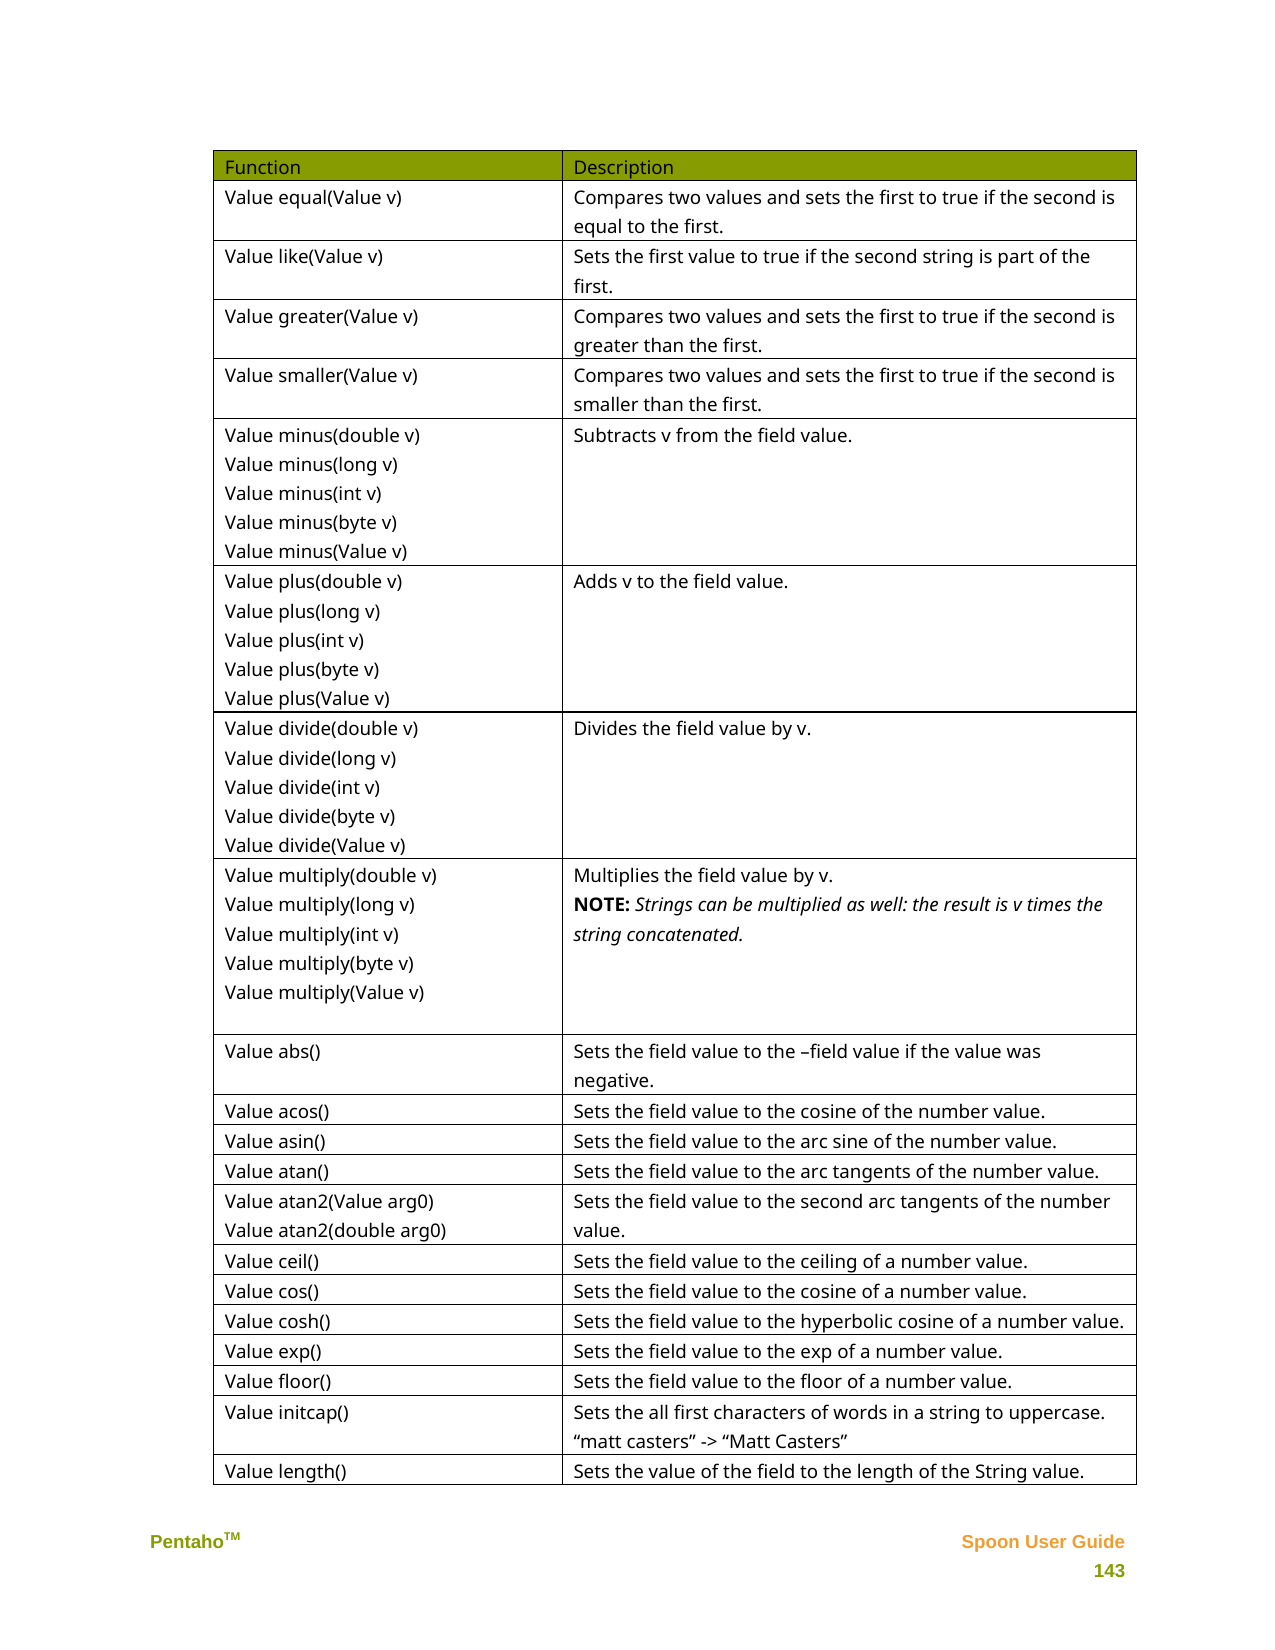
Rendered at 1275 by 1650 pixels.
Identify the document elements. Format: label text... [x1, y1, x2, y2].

table_cell Sets the field value to the cosine of a number value. [563, 1275, 1136, 1304]
table_cell Sets the field value to the arc sine of the number value. [563, 1125, 1136, 1154]
table_cell Sets the all first characters of words in a string to uppercase. “matt casters” -> “Matt Casters” [563, 1396, 1136, 1454]
table_cell Value greater(Value v) [214, 300, 562, 358]
table_header Description [563, 151, 1136, 180]
table_cell Value floor() [214, 1366, 562, 1395]
table_cell Value atan() [214, 1155, 562, 1184]
table_cell Value like(Value v) [214, 241, 562, 299]
table_cell Sets the field value to the floor of a number value. [563, 1366, 1136, 1395]
table_header Function [214, 151, 562, 180]
table_cell Compares two values and sets the first to true if the second is smaller than the first. [563, 359, 1136, 418]
table_cell Value multiply(double v) Value multiply(long v) Value multiply(int v) Value multiply(byte v) Value multiply(Value v) [214, 859, 562, 1034]
table_cell Value acos() [214, 1095, 562, 1124]
table_cell Value abs() [214, 1035, 562, 1094]
table_cell Compares two values and sets the first to true if the second is greater than the first. [563, 300, 1136, 358]
table_cell Value cos() [214, 1275, 562, 1304]
table_cell Value exp() [214, 1335, 562, 1364]
table_cell Value minus(double v) Value minus(long v) Value minus(int v) Value minus(byte v) Value minus(Value v) [214, 419, 562, 564]
table_cell Sets the field value to the second arc tangents of the number value. [563, 1185, 1136, 1244]
table_cell Value divide(double v) Value divide(long v) Value divide(int v) Value divide(byte v) Value divide(Value v) [214, 713, 562, 858]
table_cell Subtracts v from the field value. [563, 419, 1136, 564]
table_cell Value atan2(Value arg0) Value atan2(double arg0) [214, 1185, 562, 1244]
table_cell Value smaller(Value v) [214, 359, 562, 418]
table_cell Value equal(Value v) [214, 181, 562, 239]
table_cell Sets the first value to true if the second string is part of the first. [563, 241, 1136, 299]
table_cell Sets the field value to the exp of a number value. [563, 1335, 1136, 1364]
table_cell Compares two values and sets the first to true if the second is equal to the first. [563, 181, 1136, 239]
table_cell Multiplies the field value by v. NOTE: Strings can be multiplied as well: the result is v times the string concatenated. [563, 859, 1136, 1034]
table_cell Sets the value of the field to the length of the String value. [563, 1455, 1136, 1484]
table_cell Value initcap() [214, 1396, 562, 1454]
table_cell Sets the field value to the cosine of the number value. [563, 1095, 1136, 1124]
table_cell Adds v to the field value. [563, 566, 1136, 711]
table_cell Value asin() [214, 1125, 562, 1154]
table_cell Sets the field value to the hyperbolic cosine of a number value. [563, 1305, 1136, 1334]
table_cell Value length() [214, 1455, 562, 1484]
table_cell Value plus(double v) Value plus(long v) Value plus(int v) Value plus(byte v) Value plus(Value v) [214, 566, 562, 711]
table_cell Value ceil() [214, 1245, 562, 1274]
table_cell Sets the field value to the –field value if the value was negative. [563, 1035, 1136, 1094]
table_cell Sets the field value to the arc tangents of the number value. [563, 1155, 1136, 1184]
table_cell Sets the field value to the ceiling of a number value. [563, 1245, 1136, 1274]
table_cell Value cosh() [214, 1305, 562, 1334]
table_cell Divides the field value by v. [563, 713, 1136, 858]
